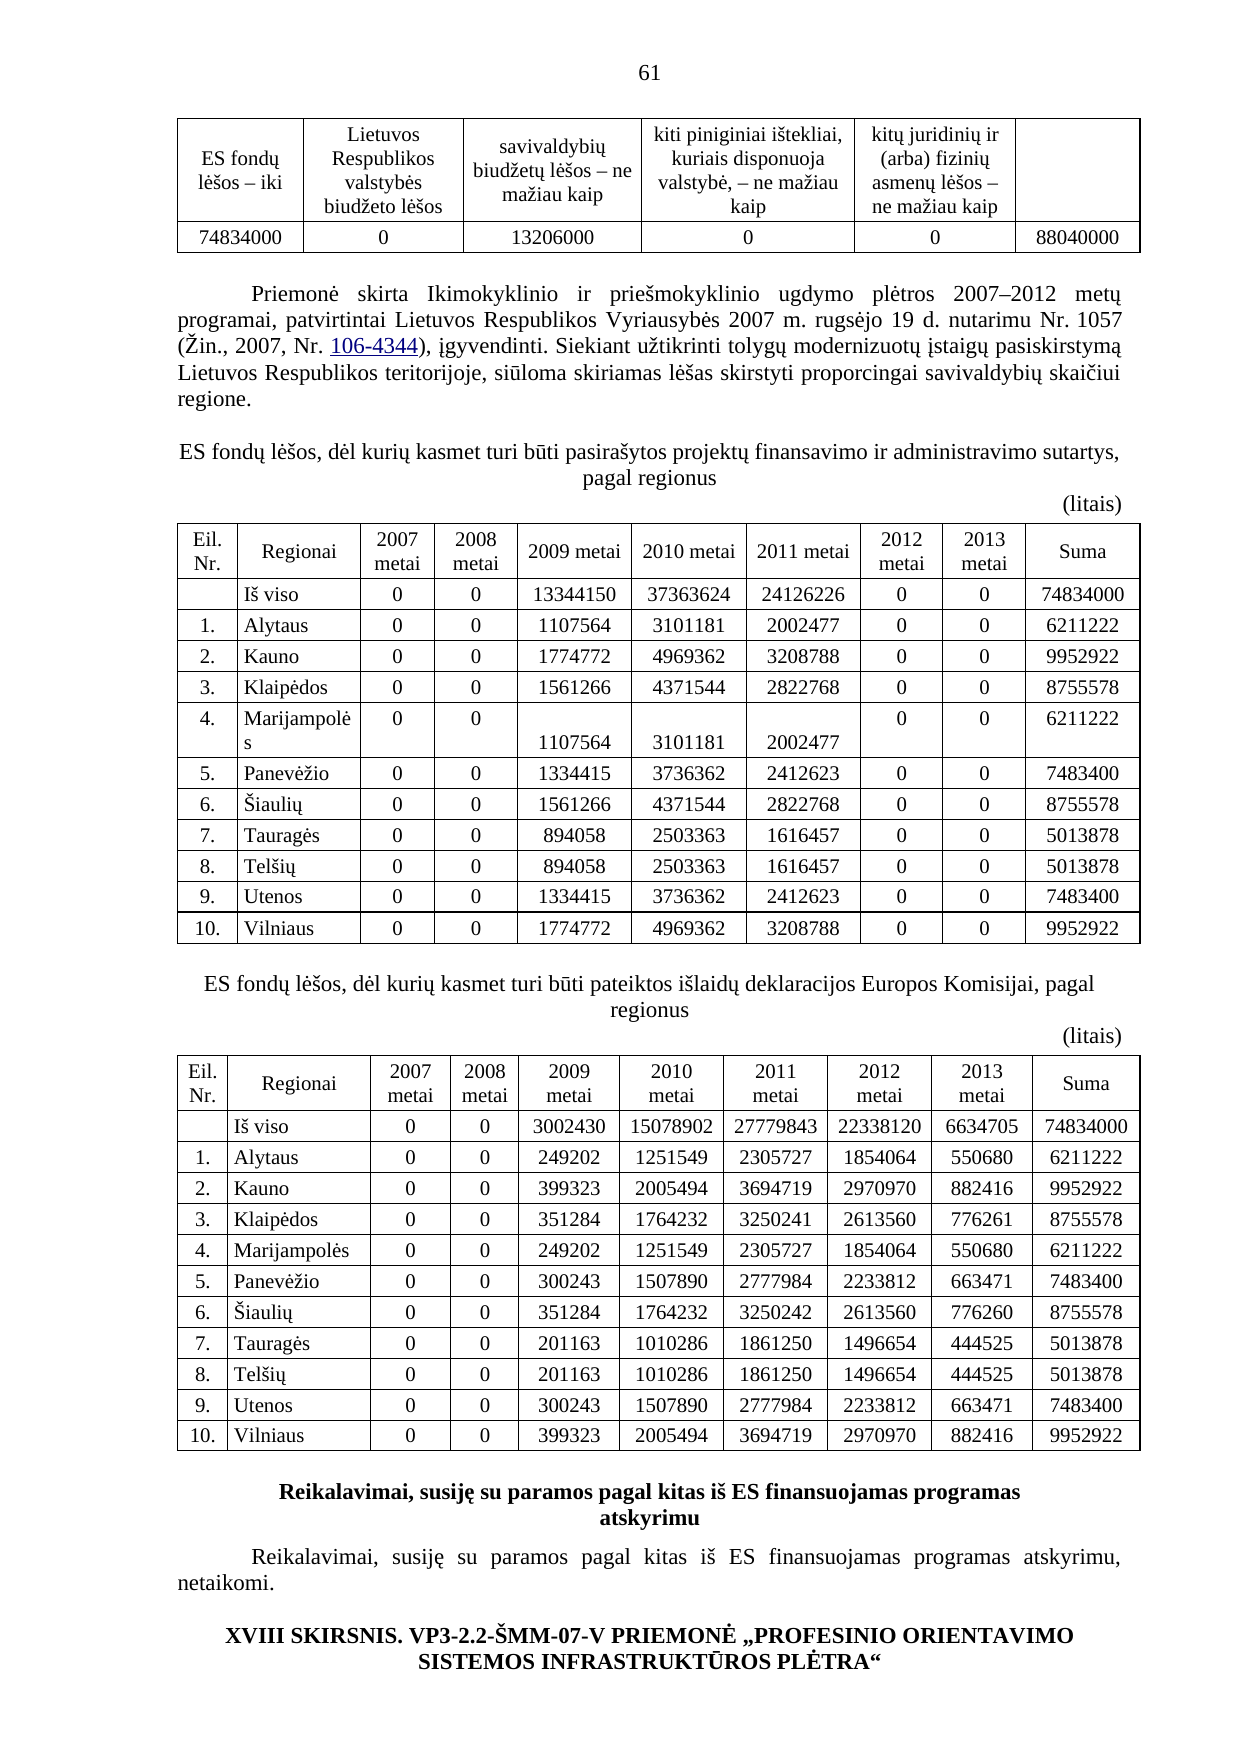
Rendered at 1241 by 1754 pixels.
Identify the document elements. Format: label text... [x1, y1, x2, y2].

table_cell 1561266 [518, 672, 631, 702]
table_header Eil. Nr. [178, 1056, 227, 1110]
table_cell 4969362 [632, 641, 746, 671]
table_cell 1251549 [620, 1235, 723, 1265]
table_header 2009 metai [518, 524, 631, 578]
table_cell 4. [178, 703, 237, 757]
table_cell 0 [943, 758, 1025, 788]
table_cell 0 [861, 789, 942, 819]
table_cell 2503363 [632, 851, 746, 881]
table_cell 3694719 [724, 1173, 827, 1203]
table_cell 0 [371, 1359, 450, 1388]
table_cell 6. [178, 1297, 227, 1327]
table_cell 1107564 [518, 610, 631, 640]
table_cell 2412623 [747, 758, 860, 788]
table_cell 2005494 [620, 1173, 723, 1203]
table_cell 37363624 [632, 579, 746, 609]
table_cell 882416 [932, 1421, 1032, 1450]
table_cell 0 [943, 672, 1025, 702]
table_cell 9952922 [1026, 641, 1139, 671]
table_cell 2970970 [828, 1421, 931, 1450]
table_cell 1010286 [620, 1359, 723, 1388]
table_cell 9. [178, 882, 237, 911]
table_cell 0 [435, 913, 517, 942]
table_header 2011 metai [747, 524, 860, 578]
table_header 2007 metai [371, 1056, 450, 1110]
table_cell 0 [361, 820, 434, 849]
table_cell 351284 [519, 1204, 619, 1234]
table_cell Tauragės [228, 1328, 370, 1358]
table_cell Klaipėdos [228, 1204, 370, 1234]
table_cell 0 [361, 851, 434, 881]
table_cell 399323 [519, 1173, 619, 1203]
table_header 2010 metai [620, 1056, 723, 1110]
table_cell 9952922 [1033, 1173, 1139, 1203]
table_cell 2822768 [747, 672, 860, 702]
table_cell 0 [861, 703, 942, 757]
table_cell 74834000 [1033, 1111, 1139, 1141]
table_cell 0 [943, 851, 1025, 881]
table_cell 74834000 [1026, 579, 1139, 609]
table_header 2008 metai [435, 524, 517, 578]
table_cell 2002477 [747, 703, 860, 757]
text Reikalavimai, susiję su paramos pagal kitas iš ES finansuojamas programas atskyrimu, netaikomi. [177, 1543, 1122, 1596]
table_cell 0 [451, 1142, 518, 1172]
table_cell savivaldybių biudžetų lėšos – ne mažiau kaip [464, 119, 641, 221]
table_header 2013 metai [932, 1056, 1032, 1110]
table_header 2007 metai [361, 524, 434, 578]
table_cell 13206000 [464, 222, 641, 252]
table_cell 6211222 [1033, 1235, 1139, 1265]
text ES fondų lėšos, dėl kurių kasmet turi būti pasirašytos projektų finansavimo ir administravimo sutartys, pagal regionus [177, 438, 1122, 490]
table_cell 0 [451, 1421, 518, 1450]
table_cell 1251549 [620, 1142, 723, 1172]
table_cell 2305727 [724, 1142, 827, 1172]
table_header Eil. Nr. [178, 524, 237, 578]
table_header 2012 metai [828, 1056, 931, 1110]
table_cell 2613560 [828, 1204, 931, 1234]
table_cell 4969362 [632, 913, 746, 942]
table_cell 5013878 [1033, 1359, 1139, 1388]
table_cell 2777984 [724, 1390, 827, 1419]
table_cell 0 [861, 641, 942, 671]
table_cell 249202 [519, 1235, 619, 1265]
table_header Suma [1026, 524, 1139, 578]
table_cell Klaipėdos [238, 672, 360, 702]
table_cell Tauragės [238, 820, 360, 849]
table_cell 2777984 [724, 1266, 827, 1296]
table_cell 0 [861, 820, 942, 849]
table_cell [178, 579, 237, 609]
table_cell Šiaulių [238, 789, 360, 819]
table_cell 1861250 [724, 1328, 827, 1358]
table_cell 0 [361, 610, 434, 640]
table_cell 0 [943, 789, 1025, 819]
text Reikalavimai, susiję su paramos pagal kitas iš ES finansuojamas programas atskyrimu [177, 1478, 1122, 1531]
table_cell 663471 [932, 1390, 1032, 1419]
table_cell 776260 [932, 1297, 1032, 1327]
table_cell 3694719 [724, 1421, 827, 1450]
table_cell 0 [435, 789, 517, 819]
table_cell 0 [943, 610, 1025, 640]
table_cell 550680 [932, 1142, 1032, 1172]
table_cell 0 [943, 703, 1025, 757]
table_cell 27779843 [724, 1111, 827, 1141]
table_cell 6211222 [1033, 1142, 1139, 1172]
table_cell 9952922 [1033, 1421, 1139, 1450]
table_cell 0 [371, 1111, 450, 1141]
table_cell 0 [451, 1111, 518, 1141]
table_cell 2. [178, 1173, 227, 1203]
text Priemonė skirta Ikimokyklinio ir priešmokyklinio ugdymo plėtros 2007–2012 metų programai, patvirtintai Lietuvos Respublikos Vyriausybės 2007 m. rugsėjo 19 d. nutarimu Nr. 1057 (Žin., 2007, Nr. 106-4344), įgyvendinti. Siekiant užtikrinti tolygų modernizuotų įstaigų pasiskirstymą Lietuvos Respublikos teritorijoje, siūloma skiriamas lėšas skirstyti proporcingai savivaldybių skaičiui regione. [177, 279, 1122, 411]
table_cell 1616457 [747, 851, 860, 881]
table_cell 894058 [518, 851, 631, 881]
table_cell 201163 [519, 1359, 619, 1388]
text XVIII SKIRSNIS. VP3-2.2-ŠMM-07-V PRIEMONĖ „Profesinio orientavimo sistemos infrastruktūros plėtra“ [177, 1622, 1122, 1675]
table_cell [178, 1111, 227, 1141]
text (litais) [177, 490, 1122, 517]
table_cell 0 [435, 672, 517, 702]
table_cell 0 [861, 579, 942, 609]
table_cell 663471 [932, 1266, 1032, 1296]
table_cell 0 [451, 1297, 518, 1327]
table_cell 3208788 [747, 913, 860, 942]
table_cell 22338120 [828, 1111, 931, 1141]
table_cell 0 [451, 1235, 518, 1265]
table_cell 2822768 [747, 789, 860, 819]
table_cell Lietuvos Respublikos valstybės biudžeto lėšos [304, 119, 463, 221]
table_cell 24126226 [747, 579, 860, 609]
table_cell 1764232 [620, 1204, 723, 1234]
table_header 2010 metai [632, 524, 746, 578]
table_cell 0 [943, 913, 1025, 942]
table_cell 300243 [519, 1266, 619, 1296]
table_cell 2305727 [724, 1235, 827, 1265]
table_cell 1774772 [518, 641, 631, 671]
table_cell kitų juridinių ir (arba) fizinių asmenų lėšos – ne mažiau kaip [855, 119, 1015, 221]
table_cell 0 [855, 222, 1015, 252]
table_cell 0 [435, 641, 517, 671]
table_cell 9952922 [1026, 913, 1139, 942]
text ES fondų lėšos, dėl kurių kasmet turi būti pateiktos išlaidų deklaracijos Europos Komisijai, pagal regionus [177, 970, 1122, 1022]
table_cell 1507890 [620, 1266, 723, 1296]
table_header 2013 metai [943, 524, 1025, 578]
table_cell 2005494 [620, 1421, 723, 1450]
table_cell Utenos [238, 882, 360, 911]
table_cell 6211222 [1026, 610, 1139, 640]
table_cell Vilniaus [228, 1421, 370, 1450]
table_cell 1507890 [620, 1390, 723, 1419]
table_cell 2503363 [632, 820, 746, 849]
table_cell Vilniaus [238, 913, 360, 942]
table_cell 4. [178, 1235, 227, 1265]
table_cell ES fondų lėšos – iki [178, 119, 303, 221]
table_cell 2970970 [828, 1173, 931, 1203]
table_cell 249202 [519, 1142, 619, 1172]
table_cell 0 [451, 1204, 518, 1234]
table_cell Utenos [228, 1390, 370, 1419]
table_cell 0 [371, 1235, 450, 1265]
table_cell 10. [178, 913, 237, 942]
table_cell 8755578 [1026, 672, 1139, 702]
table_cell 0 [451, 1173, 518, 1203]
table_cell 3736362 [632, 882, 746, 911]
table_cell 0 [861, 758, 942, 788]
table_cell 1616457 [747, 820, 860, 849]
table_cell Panevėžio [238, 758, 360, 788]
table_cell 2613560 [828, 1297, 931, 1327]
table_cell 0 [361, 882, 434, 911]
table_cell 0 [304, 222, 463, 252]
table_cell 0 [361, 758, 434, 788]
table_cell 7483400 [1033, 1266, 1139, 1296]
table_cell 8755578 [1026, 789, 1139, 819]
table_cell 7483400 [1026, 758, 1139, 788]
table_cell 1764232 [620, 1297, 723, 1327]
table_cell 776261 [932, 1204, 1032, 1234]
table_cell 0 [861, 882, 942, 911]
table_cell Kauno [228, 1173, 370, 1203]
table_cell 8. [178, 851, 237, 881]
table_cell 0 [451, 1266, 518, 1296]
table_cell 8. [178, 1359, 227, 1388]
table_cell 7483400 [1033, 1390, 1139, 1419]
table_cell 351284 [519, 1297, 619, 1327]
table_cell 6211222 [1026, 703, 1139, 757]
table_cell 0 [371, 1173, 450, 1203]
table_cell 0 [361, 672, 434, 702]
table_cell 0 [943, 820, 1025, 849]
table_cell 3. [178, 1204, 227, 1234]
table_cell 7483400 [1026, 882, 1139, 911]
table_cell 0 [451, 1390, 518, 1419]
table_cell 0 [435, 758, 517, 788]
table_cell 0 [943, 641, 1025, 671]
table_cell 0 [371, 1204, 450, 1234]
table_cell 74834000 [178, 222, 303, 252]
table_cell Marijampolės [238, 703, 360, 757]
table_cell 13344150 [518, 579, 631, 609]
table_header 2008 metai [451, 1056, 518, 1110]
table_cell 0 [943, 579, 1025, 609]
table_cell 0 [435, 610, 517, 640]
table_cell 3. [178, 672, 237, 702]
table_cell 0 [435, 851, 517, 881]
table_cell 0 [361, 913, 434, 942]
table_cell 0 [371, 1297, 450, 1327]
table_cell 1496654 [828, 1328, 931, 1358]
table_cell Panevėžio [228, 1266, 370, 1296]
table_cell Telšių [238, 851, 360, 881]
table_cell 1854064 [828, 1235, 931, 1265]
table_cell 0 [371, 1390, 450, 1419]
table_cell 0 [451, 1328, 518, 1358]
table_cell kiti piniginiai ištekliai, kuriais disponuoja valstybė, – ne mažiau kaip [642, 119, 854, 221]
table_cell 444525 [932, 1359, 1032, 1388]
table_cell 10. [178, 1421, 227, 1450]
table_cell 2233812 [828, 1266, 931, 1296]
table_cell 0 [861, 610, 942, 640]
table_cell 8755578 [1033, 1297, 1139, 1327]
table_cell 550680 [932, 1235, 1032, 1265]
table_cell Alytaus [238, 610, 360, 640]
table_cell 3250241 [724, 1204, 827, 1234]
table_cell 882416 [932, 1173, 1032, 1203]
table_cell 2. [178, 641, 237, 671]
table_header 2009 metai [519, 1056, 619, 1110]
table_header Regionai [228, 1056, 370, 1110]
table_cell 0 [361, 789, 434, 819]
table_header Suma [1033, 1056, 1139, 1110]
table_cell 1334415 [518, 758, 631, 788]
table_cell 1334415 [518, 882, 631, 911]
table_cell 5. [178, 1266, 227, 1296]
table_header Regionai [238, 524, 360, 578]
table_cell 6634705 [932, 1111, 1032, 1141]
table_cell 0 [361, 641, 434, 671]
table_cell 0 [943, 882, 1025, 911]
table_cell 0 [371, 1266, 450, 1296]
table_cell 1861250 [724, 1359, 827, 1388]
table_cell 1. [178, 610, 237, 640]
table_cell 1561266 [518, 789, 631, 819]
table_cell 0 [451, 1359, 518, 1388]
table_cell 1010286 [620, 1328, 723, 1358]
table_cell 2233812 [828, 1390, 931, 1419]
table_cell 15078902 [620, 1111, 723, 1141]
table_cell 8755578 [1033, 1204, 1139, 1234]
table_cell 9. [178, 1390, 227, 1419]
table_cell 894058 [518, 820, 631, 849]
table_cell 0 [361, 579, 434, 609]
table_cell 5. [178, 758, 237, 788]
table_cell Telšių [228, 1359, 370, 1388]
table_cell Kauno [238, 641, 360, 671]
table_cell 6. [178, 789, 237, 819]
table_cell 7. [178, 1328, 227, 1358]
table_cell 7. [178, 820, 237, 849]
table_header 2012 metai [861, 524, 942, 578]
table_cell 3250242 [724, 1297, 827, 1327]
table_cell 5013878 [1026, 851, 1139, 881]
table_cell 0 [371, 1142, 450, 1172]
table_cell 0 [435, 820, 517, 849]
table_cell 0 [371, 1328, 450, 1358]
table_cell 3101181 [632, 703, 746, 757]
table_cell 0 [435, 703, 517, 757]
table_cell 300243 [519, 1390, 619, 1419]
table_cell Šiaulių [228, 1297, 370, 1327]
table_cell 0 [435, 579, 517, 609]
table_cell 1496654 [828, 1359, 931, 1388]
table_cell 0 [435, 882, 517, 911]
table_cell 1. [178, 1142, 227, 1172]
table_cell 3002430 [519, 1111, 619, 1141]
table_cell 399323 [519, 1421, 619, 1450]
table_cell 201163 [519, 1328, 619, 1358]
table_cell 5013878 [1033, 1328, 1139, 1358]
table_cell 5013878 [1026, 820, 1139, 849]
table_cell 444525 [932, 1328, 1032, 1358]
table_cell 2412623 [747, 882, 860, 911]
table_cell 3101181 [632, 610, 746, 640]
table_cell 0 [861, 913, 942, 942]
table_cell 1107564 [518, 703, 631, 757]
table_cell 3736362 [632, 758, 746, 788]
table_header 2011 metai [724, 1056, 827, 1110]
table_cell 0 [361, 703, 434, 757]
text (litais) [177, 1022, 1122, 1049]
table_cell 1774772 [518, 913, 631, 942]
table_cell 3208788 [747, 641, 860, 671]
table_cell Iš viso [238, 579, 360, 609]
table_cell 0 [371, 1421, 450, 1450]
table_cell Marijampolės [228, 1235, 370, 1265]
table_cell 0 [861, 851, 942, 881]
table_header [1016, 119, 1139, 221]
table_cell 4371544 [632, 789, 746, 819]
table_cell 0 [861, 672, 942, 702]
table_cell 4371544 [632, 672, 746, 702]
table_cell 2002477 [747, 610, 860, 640]
table_cell Alytaus [228, 1142, 370, 1172]
table_cell 0 [642, 222, 854, 252]
table_cell 1854064 [828, 1142, 931, 1172]
table_cell Iš viso [228, 1111, 370, 1141]
table_cell 88040000 [1016, 222, 1139, 252]
